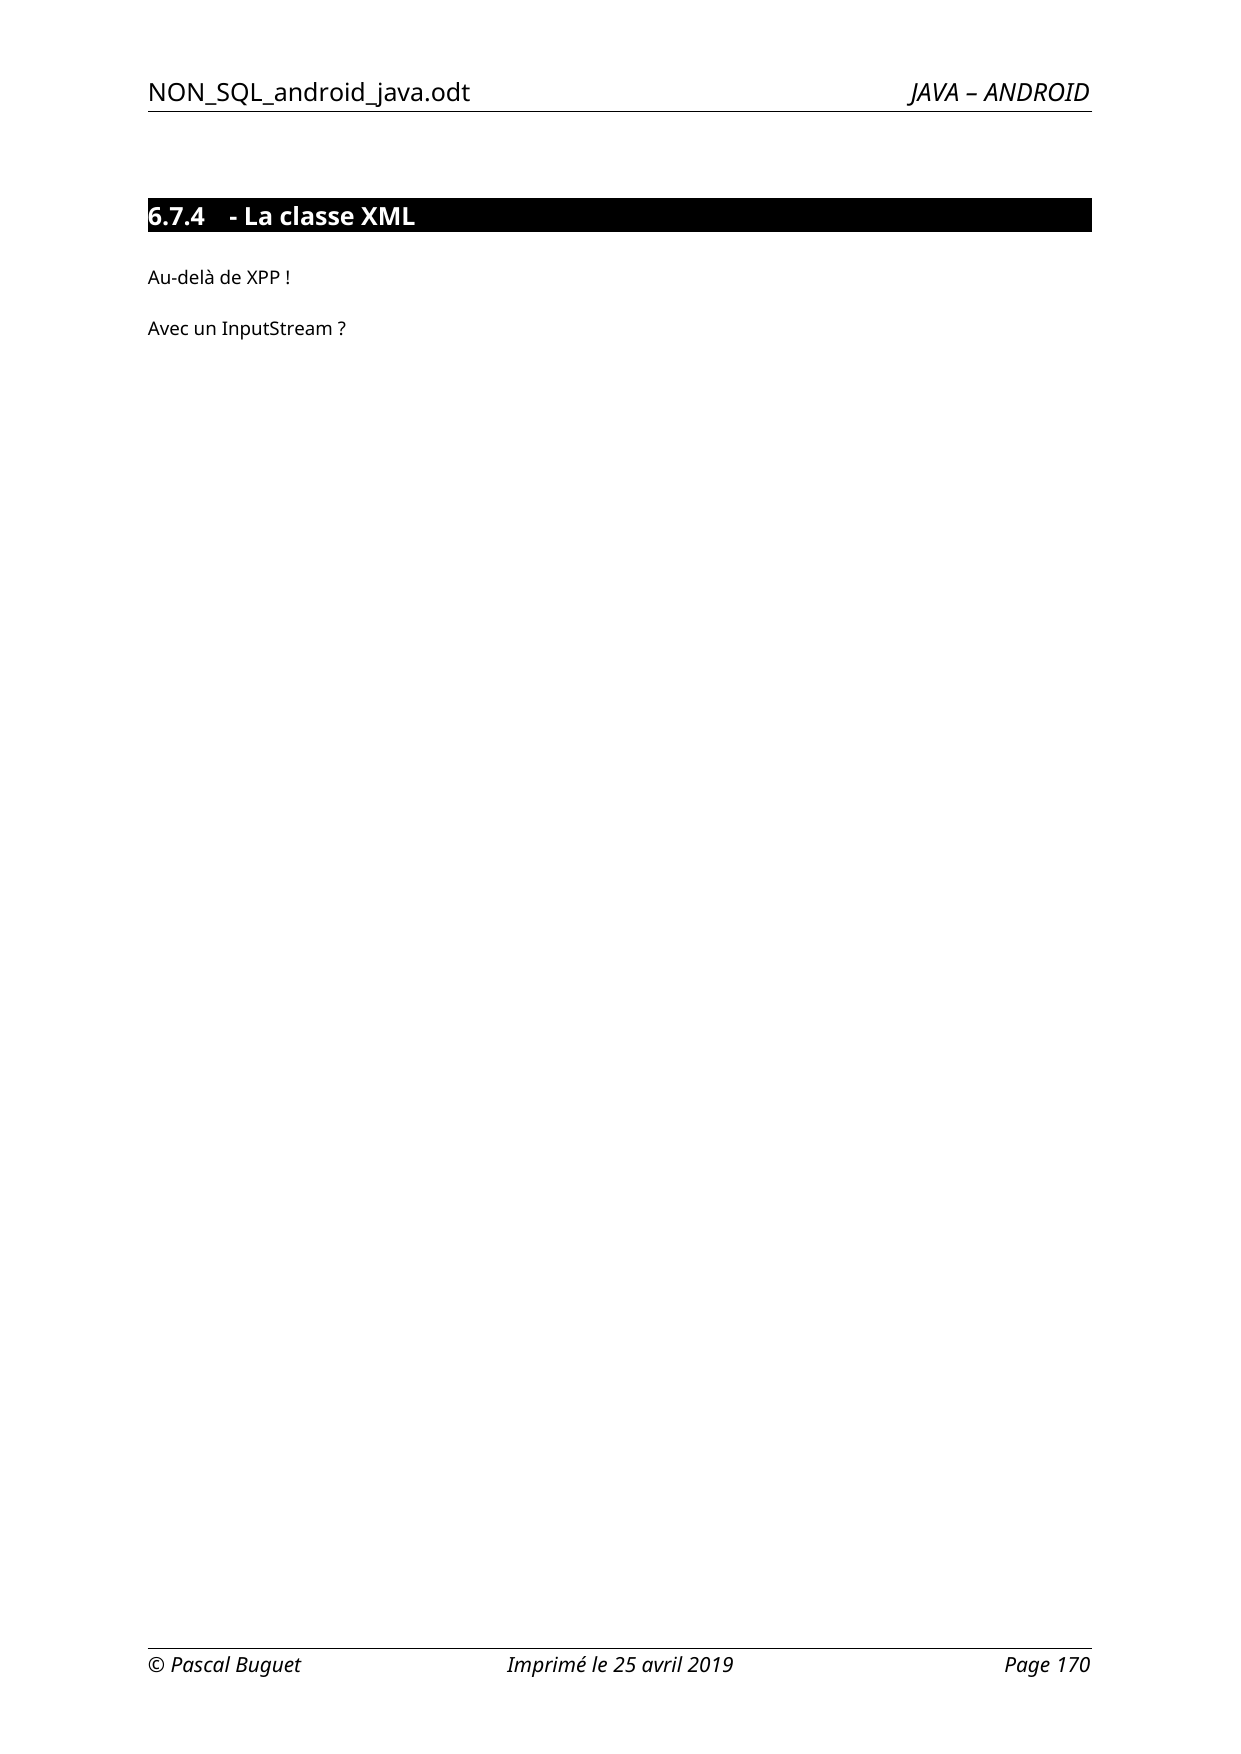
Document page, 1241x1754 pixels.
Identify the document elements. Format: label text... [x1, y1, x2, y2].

text Avec un InputStream ? [148, 315, 1092, 341]
text Au-delà de XPP ! [148, 264, 1092, 289]
subtitle - La classe XML [148, 198, 1092, 232]
